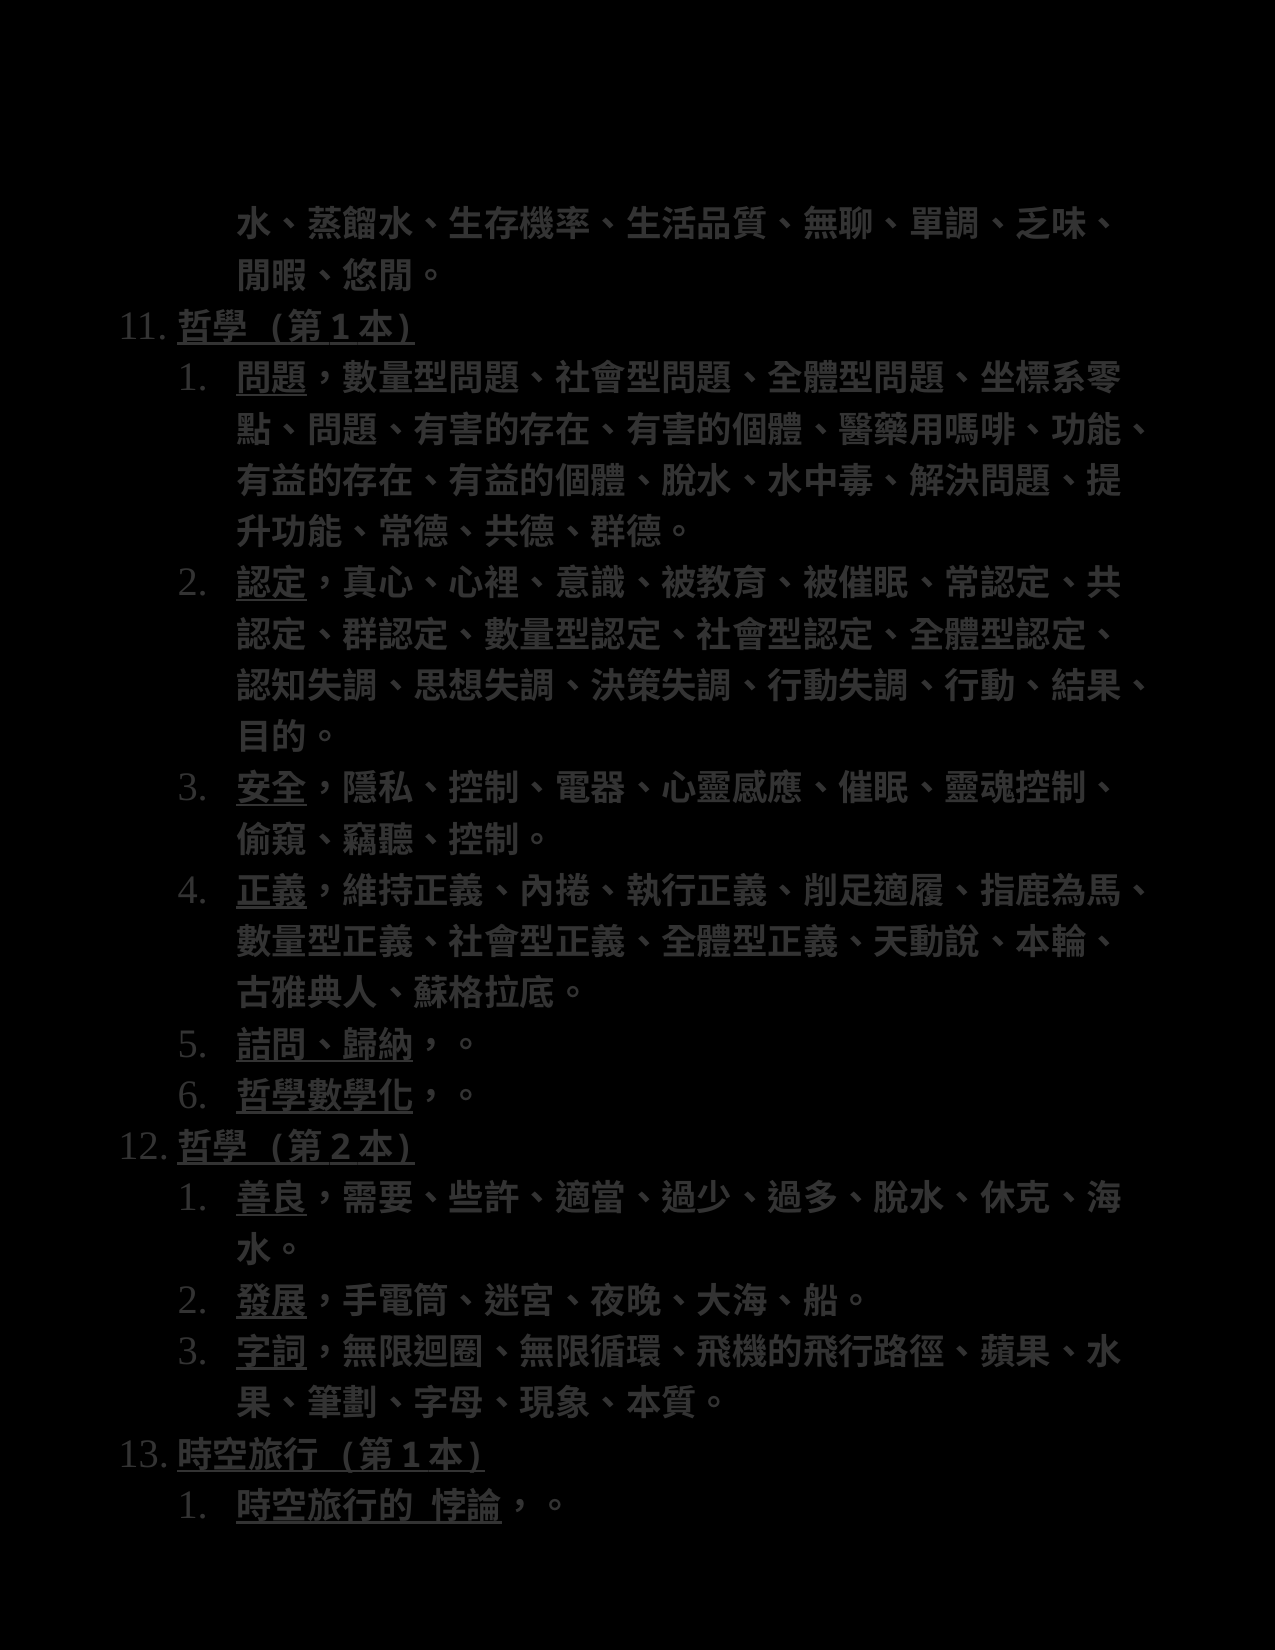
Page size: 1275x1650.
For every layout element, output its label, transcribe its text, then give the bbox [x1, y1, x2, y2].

list 水、蒸餾水、生存機率、生活品質、無聊、單調、乏味、閒暇、悠閒。 [177, 196, 1157, 298]
list 哲學數學化，。 [177, 1067, 1157, 1118]
list 善良，需要、些許、適當、過少、過多、脫水、休克、海水。 [177, 1170, 1157, 1272]
list 認定，真心、心裡、意識、被教育、被催眠、常認定、共認定、群認定、數量型認定、社會型認定、全體型認定、認知失調、思想失調、決策失調、行動失調、行動、結果、目的。 [177, 555, 1157, 760]
list 問題，數量型問題、社會型問題、全體型問題、坐標系零點、問題、有害的存在、有害的個體、醫藥用嗎啡、功能、有益的存在、有益的個體、脫水、水中毒、解決問題、提升功能、常德、共德、群德。 [177, 350, 1157, 555]
list 正義，維持正義、內捲、執行正義、削足適履、指鹿為馬、數量型正義、社會型正義、全體型正義、天動說、本輪、古雅典人、蘇格拉底。 [177, 862, 1157, 1016]
list 發展，手電筒、迷宮、夜晚、大海、船。 [177, 1272, 1157, 1323]
list 哲學 (第2本) [118, 1118, 1157, 1170]
list 時空旅行 (第1本) [118, 1426, 1157, 1477]
list 哲學 (第1本) [118, 298, 1157, 350]
list 字詞，無限迴圈、無限循環、飛機的飛行路徑、蘋果、水果、筆劃、字母、現象、本質。 [177, 1323, 1157, 1426]
list 時空旅行的 悖論，。 [177, 1477, 1157, 1529]
list 詰問、歸納，。 [177, 1016, 1157, 1067]
list 安全，隱私、控制、電器、心靈感應、催眠、靈魂控制、偷窺、竊聽、控制。 [177, 760, 1157, 862]
